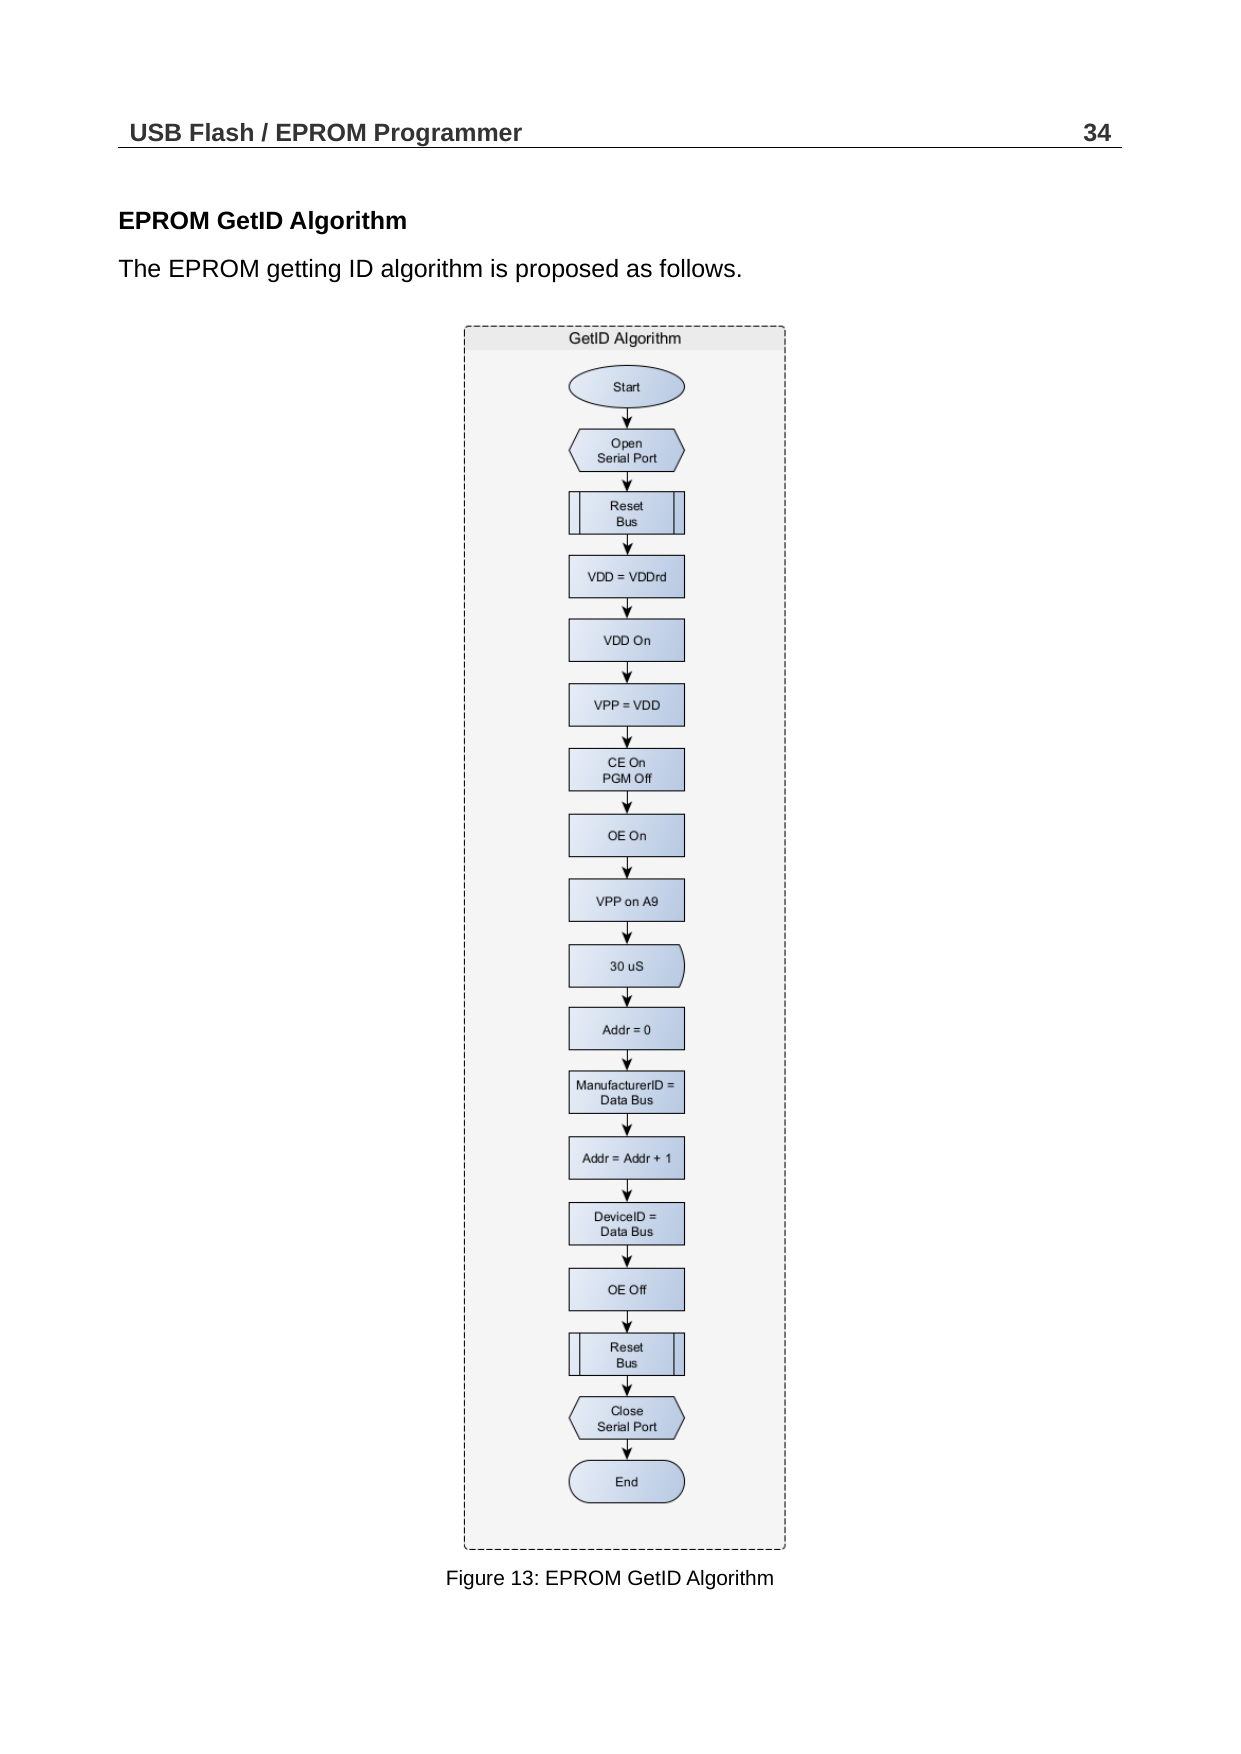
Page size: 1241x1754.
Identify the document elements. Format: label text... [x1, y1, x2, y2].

text The EPROM getting ID algorithm is proposed as follows. [118, 254, 1122, 283]
text Figure 13: EPROM GetID Algorithm [446, 314, 795, 1590]
text EPROM GetID Algorithm [118, 206, 1122, 235]
picture [447, 314, 793, 1567]
